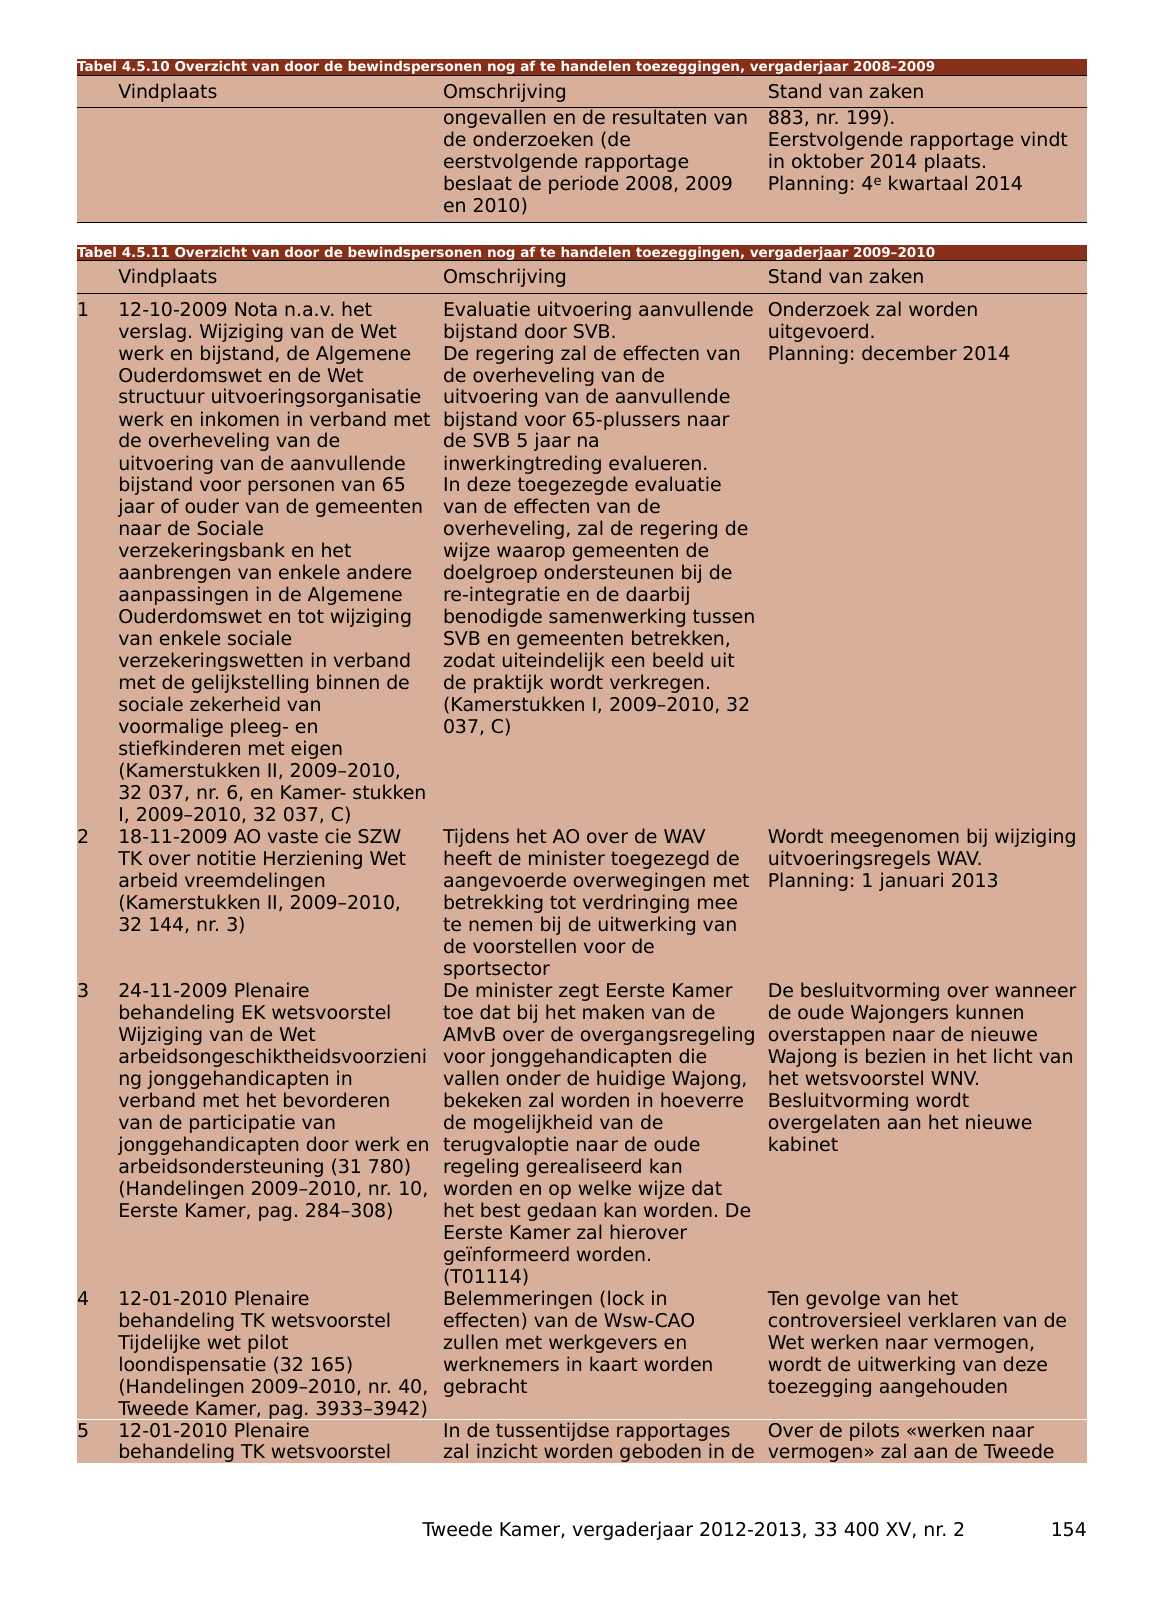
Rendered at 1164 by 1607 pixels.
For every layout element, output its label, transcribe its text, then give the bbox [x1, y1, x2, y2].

table_cell Vindplaats [112, 76, 437, 107]
table_cell Wordt meegenomen bij wijziging uitvoeringsregels WAV. Planning: 1 januari 2013 [762, 826, 1087, 980]
table_cell Ten gevolge van het controversieel verklaren van de Wet werken naar vermogen, wordt de uitwerking van deze toezegging aangehouden [762, 1288, 1087, 1419]
table_cell [77, 261, 112, 293]
table_cell Vindplaats [112, 261, 437, 293]
table_cell 1 [77, 294, 112, 826]
table_cell 4 [77, 1288, 112, 1419]
table_cell 12-10-2009 Nota n.a.v. het verslag. Wijziging van de Wet werk en bijstand, de Algemene Ouderdomswet en de Wet structuur uitvoeringsorganisatie werk en inkomen in verband met de overheveling van de uitvoering van de aanvullende bijstand voor personen van 65 jaar of ouder van de gemeenten naar de Sociale verzekeringsbank en het aanbrengen van enkele andere aanpassingen in de Algemene Ouderdomswet en tot wijziging van enkele sociale verzekeringswetten in verband met de gelijkstelling binnen de sociale zekerheid van voormalige pleeg- en stiefkinderen met eigen (Kamerstukken II, 2009–2010, 32 037, nr. 6, en Kamer- stukken I, 2009–2010, 32 037, C) [112, 294, 437, 826]
table_cell Stand van zaken [762, 76, 1087, 107]
table_cell [112, 108, 437, 222]
table_cell Evaluatie uitvoering aanvullende bijstand door SVB. De regering zal de effecten van de overheveling van de uitvoering van de aanvullende bijstand voor 65-plussers naar de SVB 5 jaar na inwerkingtreding evalueren. In deze toegezegde evaluatie van de effecten van de overheveling, zal de regering de wijze waarop gemeenten de doelgroep ondersteunen bij de re-integratie en de daarbij benodigde samenwerking tussen SVB en gemeenten betrekken, zodat uiteindelijk een beeld uit de praktijk wordt verkregen. (Kamerstukken I, 2009–2010, 32 037, C) [437, 294, 762, 826]
table_header Tabel 4.5.11 Overzicht van door de bewindspersonen nog af te handelen toezeggingen, vergaderjaar 2009–2010 [77, 245, 1087, 260]
table_cell Omschrijving [437, 76, 762, 107]
table_cell In de tussentijdse rapportages zal inzicht worden geboden in de [437, 1420, 762, 1463]
table_cell De minister zegt Eerste Kamer toe dat bij het maken van de AMvB over de overgangsregeling voor jonggehandicapten die vallen onder de huidige Wajong, bekeken zal worden in hoeverre de mogelijkheid van de terugvaloptie naar de oude regeling gerealiseerd kan worden en op welke wijze dat het best gedaan kan worden. De Eerste Kamer zal hierover geïnformeerd worden. (T01114) [437, 980, 762, 1288]
table_cell 12-01-2010 Plenaire behandeling TK wetsvoorstel [112, 1420, 437, 1463]
table_cell Stand van zaken [762, 261, 1087, 293]
table_cell Belemmeringen (lock in effecten) van de Wsw-CAO zullen met werkgevers en werknemers in kaart worden gebracht [437, 1288, 762, 1419]
table_cell 883, nr. 199). Eerstvolgende rapportage vindt in oktober 2014 plaats. Planning: 4e kwartaal 2014 [762, 108, 1087, 222]
table_cell 24-11-2009 Plenaire behandeling EK wetsvoorstel Wijziging van de Wet arbeidsongeschiktheidsvoorziening jonggehandicapten in verband met het bevorderen van de participatie van jonggehandicapten door werk en arbeidsondersteuning (31 780) (Handelingen 2009–2010, nr. 10, Eerste Kamer, pag. 284–308) [112, 980, 437, 1288]
table_cell 18-11-2009 AO vaste cie SZW TK over notitie Herziening Wet arbeid vreemdelingen (Kamerstukken II, 2009–2010, 32 144, nr. 3) [112, 826, 437, 980]
table_cell Over de pilots «werken naar vermogen» zal aan de Tweede [762, 1420, 1087, 1463]
table_cell 3 [77, 980, 112, 1288]
table_cell Onderzoek zal worden uitgevoerd. Planning: december 2014 [762, 294, 1087, 826]
table_cell [77, 76, 112, 107]
table_cell 12-01-2010 Plenaire behandeling TK wetsvoorstel Tijdelijke wet pilot loondispensatie (32 165) (Handelingen 2009–2010, nr. 40, Tweede Kamer, pag. 3933–3942) [112, 1288, 437, 1419]
table_cell [77, 108, 112, 222]
table_cell 2 [77, 826, 112, 980]
table_cell Tijdens het AO over de WAV heeft de minister toegezegd de aangevoerde overwegingen met betrekking tot verdringing mee te nemen bij de uitwerking van de voorstellen voor de sportsector [437, 826, 762, 980]
table_cell 5 [77, 1420, 112, 1463]
table_cell ongevallen en de resultaten van de onderzoeken (de eerstvolgende rapportage beslaat de periode 2008, 2009 en 2010) [437, 108, 762, 222]
table_cell Omschrijving [437, 261, 762, 293]
table_cell De besluitvorming over wanneer de oude Wajongers kunnen overstappen naar de nieuwe Wajong is bezien in het licht van het wetsvoorstel WNV. Besluitvorming wordt overgelaten aan het nieuwe kabinet [762, 980, 1087, 1288]
table_header Tabel 4.5.10 Overzicht van door de bewindspersonen nog af te handelen toezeggingen, vergaderjaar 2008–2009 [77, 59, 1087, 75]
